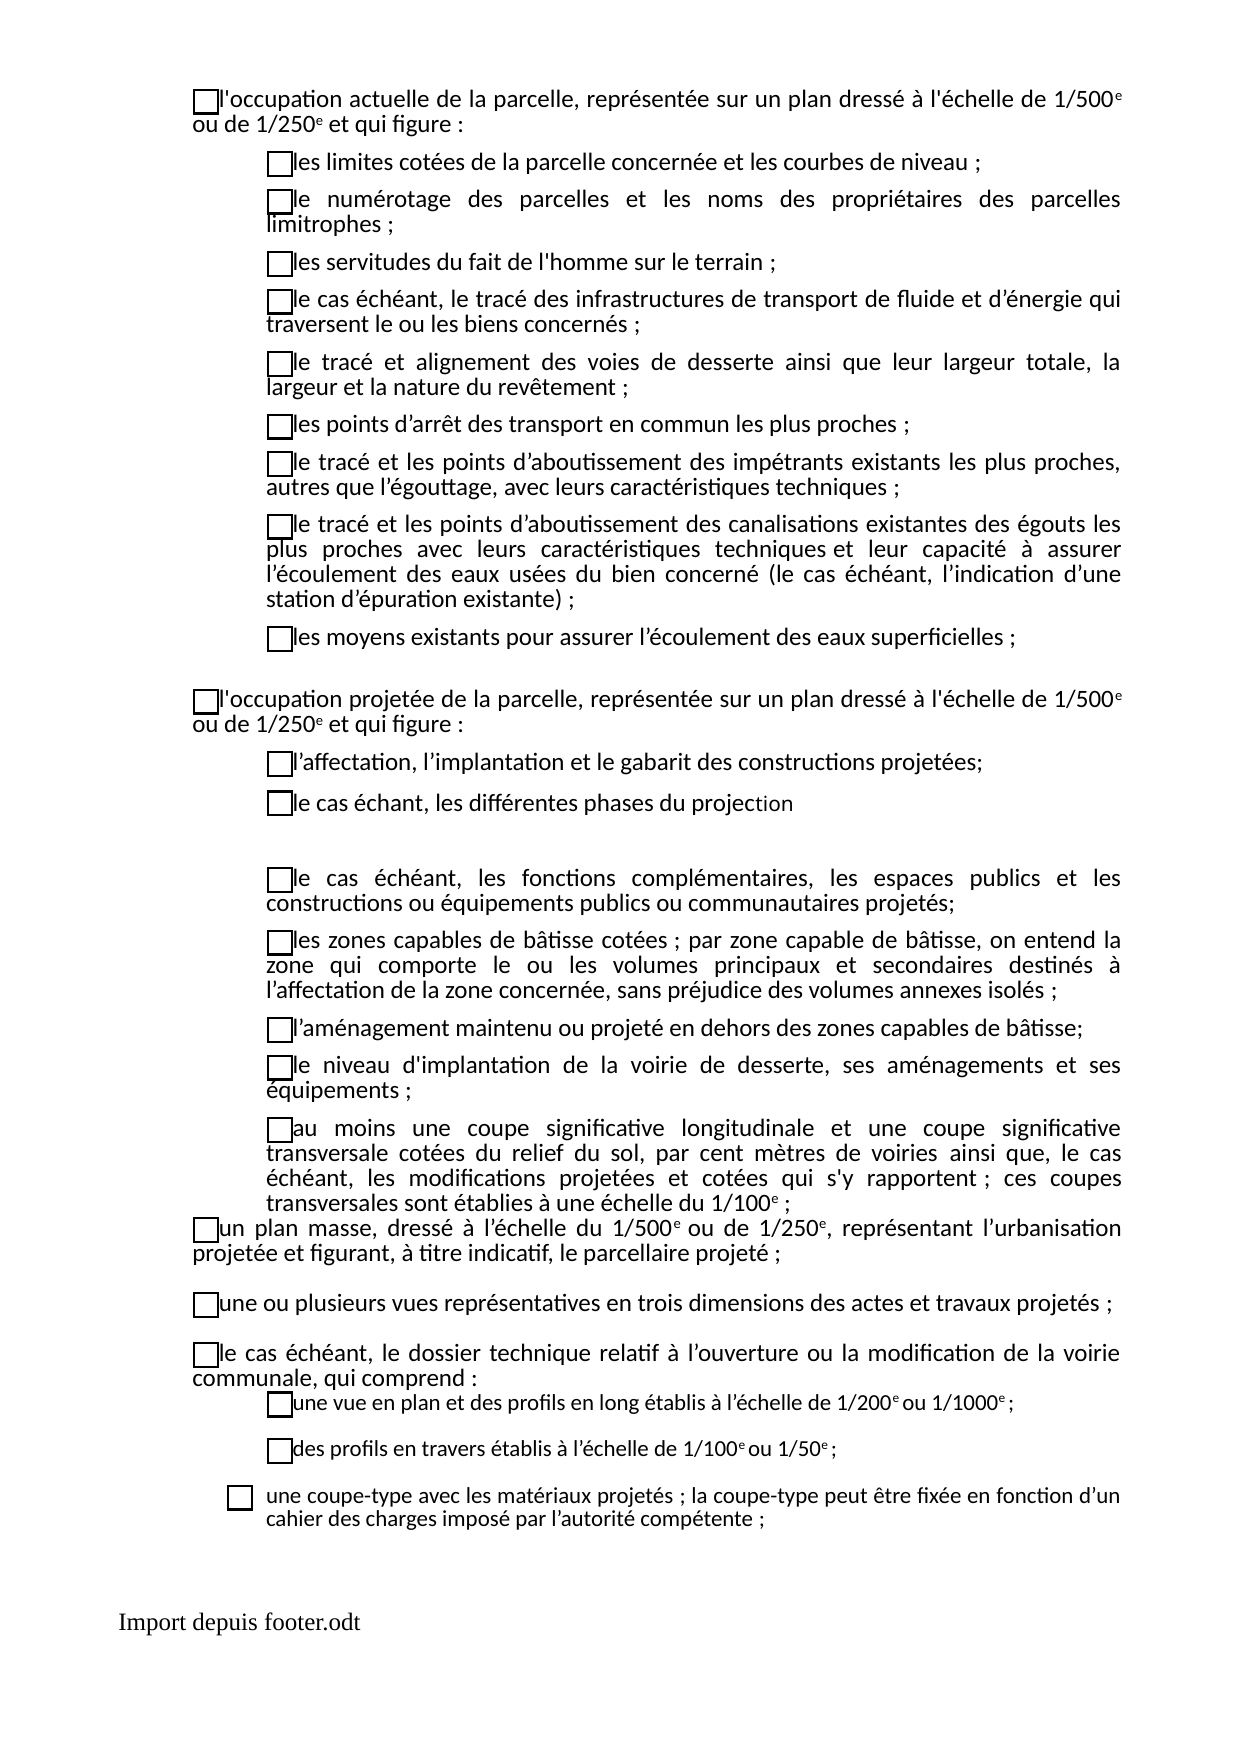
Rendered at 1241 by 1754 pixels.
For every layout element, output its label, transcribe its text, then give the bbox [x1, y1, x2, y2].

text les moyens existants pour assurer l’écoulement des eaux superficielles ; [293, 627, 1122, 652]
text les limites cotées de la parcelle concernée et les courbes de niveau ; [293, 152, 1122, 177]
text [192, 1393, 266, 1416]
text l'occupation projetée de la parcelle, représentée sur un plan dressé à l'échelle de 1/500e ou de 1/250e et qui figure : [119, 689, 1122, 739]
text [192, 627, 267, 652]
text un plan masse, dressé à l’échelle du 1/500e ou de 1/250e, représentant l’urbanisation projetée et figurant, à titre indicatif, le parcellaire projeté ; [118, 1218, 1122, 1268]
text les servitudes du fait de l'homme sur le terrain ; [293, 252, 1122, 277]
text [192, 252, 267, 277]
text [192, 752, 267, 777]
text une ou plusieurs vues représentatives en trois dimensions des actes et travaux projetés ; [219, 1293, 1122, 1318]
text [192, 1439, 266, 1463]
text le cas échant, les différentes phases du projection [192, 789, 1122, 818]
text une vue en plan et des profils en long établis à l’échelle de 1/200e ou 1/1000e ; [293, 1393, 1122, 1416]
text le niveau d'implantation de la voirie de desserte, ses aménagements et ses équipements ; [192, 1055, 1122, 1105]
text les points d’arrêt des transport en commun les plus proches ; [293, 414, 1122, 439]
text [192, 152, 267, 177]
text le tracé et alignement des voies de desserte ainsi que leur largeur totale, la largeur et la nature du revêtement ; [192, 352, 1122, 402]
text une coupe-type avec les matériaux projetés ; la coupe-type peut être fixée en fonction d’un cahier des charges imposé par l’autorité compétente ; [192, 1486, 1122, 1532]
text le tracé et les points d’aboutissement des canalisations existantes des égouts les plus proches avec leurs caractéristiques techniques et leur capacité à assurer l’écoulement des eaux usées du bien concerné (le cas échéant, l’indication d’une station d’épuration existante) ; [192, 514, 1122, 614]
text les zones capables de bâtisse cotées ; par zone capable de bâtisse, on entend la zone qui comporte le ou les volumes principaux et secondaires destinés à l’affectation de la zone concernée, sans préjudice des volumes annexes isolés ; [192, 930, 1122, 1005]
text des profils en travers établis à l’échelle de 1/100e ou 1/50e ; [293, 1439, 1122, 1463]
text [192, 414, 267, 439]
text au moins une coupe significative longitudinale et une coupe significative transversale cotées du relief du sol, par cent mètres de voiries ainsi que, le cas échéant, les modifications projetées et cotées qui s'y rapportent ; ces coupes transversales sont établies à une échelle du 1/100e ; [192, 1118, 1122, 1218]
text [192, 1018, 267, 1043]
text l'occupation actuelle de la parcelle, représentée sur un plan dressé à l'échelle de 1/500e ou de 1/250e et qui figure : [118, 89, 1122, 139]
text l’affectation, l’implantation et le gabarit des constructions projetées; [293, 752, 1122, 777]
text l’aménagement maintenu ou projeté en dehors des zones capables de bâtisse; [293, 1018, 1122, 1043]
text le numérotage des parcelles et les noms des propriétaires des parcelles limitrophes ; [192, 189, 1122, 239]
text le tracé et les points d’aboutissement des impétrants existants les plus proches, autres que l’égouttage, avec leurs caractéristiques techniques ; [192, 452, 1122, 502]
text le cas échéant, les fonctions complémentaires, les espaces publics et les constructions ou équipements publics ou communautaires projetés; [192, 868, 1122, 918]
text le cas échéant, le dossier technique relatif à l’ouverture ou la modification de la voirie communale, qui comprend : [118, 1343, 1122, 1393]
text [118, 1293, 193, 1318]
text le cas échéant, le tracé des infrastructures de transport de fluide et d’énergie qui traversent le ou les biens concernés ; [192, 289, 1122, 339]
